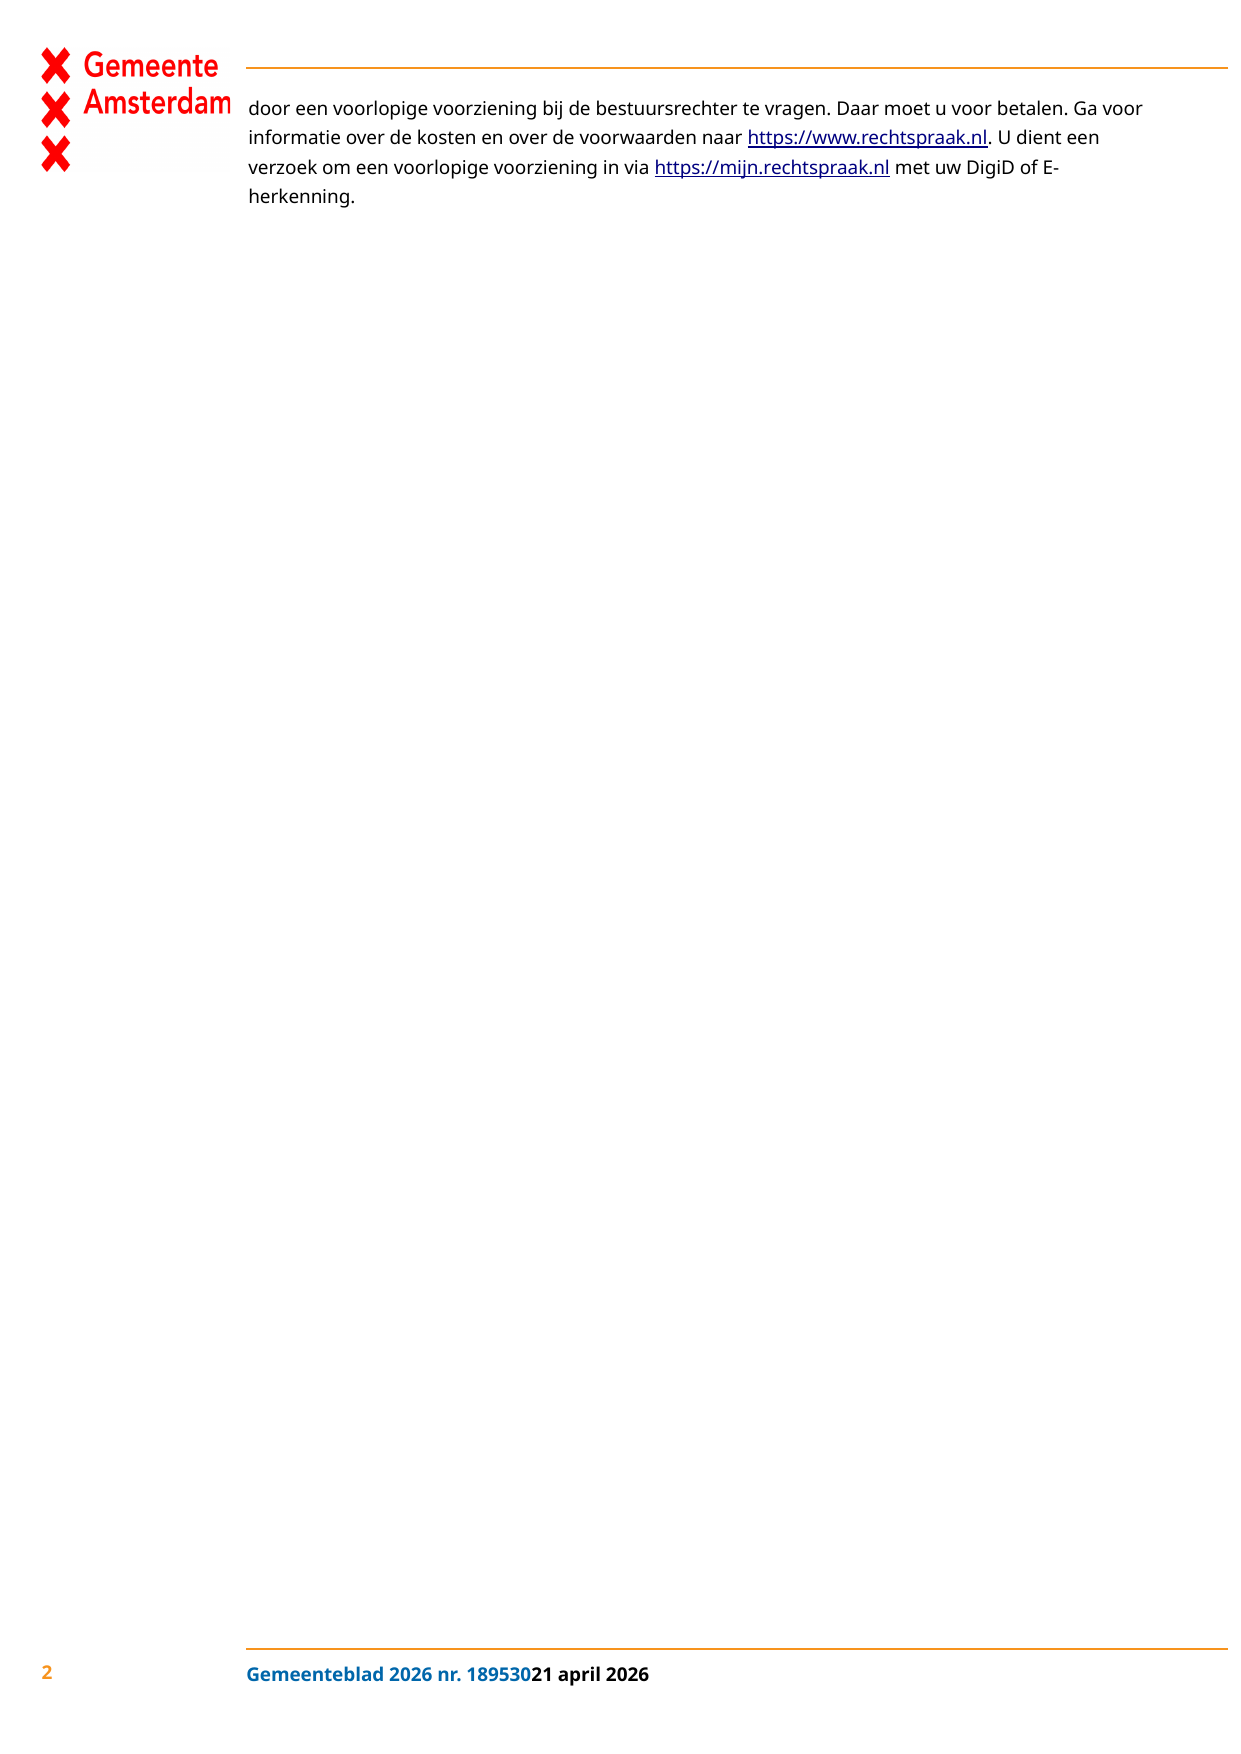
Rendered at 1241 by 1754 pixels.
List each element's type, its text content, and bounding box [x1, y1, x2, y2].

text door een voorlopige voorziening bij de bestuursrechter te vragen. Daar moet u voor betalen. Ga voor informatie over de kosten en over de voorwaarden naar https://www.rechtspraak.nl. U dient een verzoek om een voorlopige voorziening in via https://mijn.rechtspraak.nl met uw DigiD of E-herkenning. [248, 95, 1152, 209]
picture [41, 47, 231, 172]
